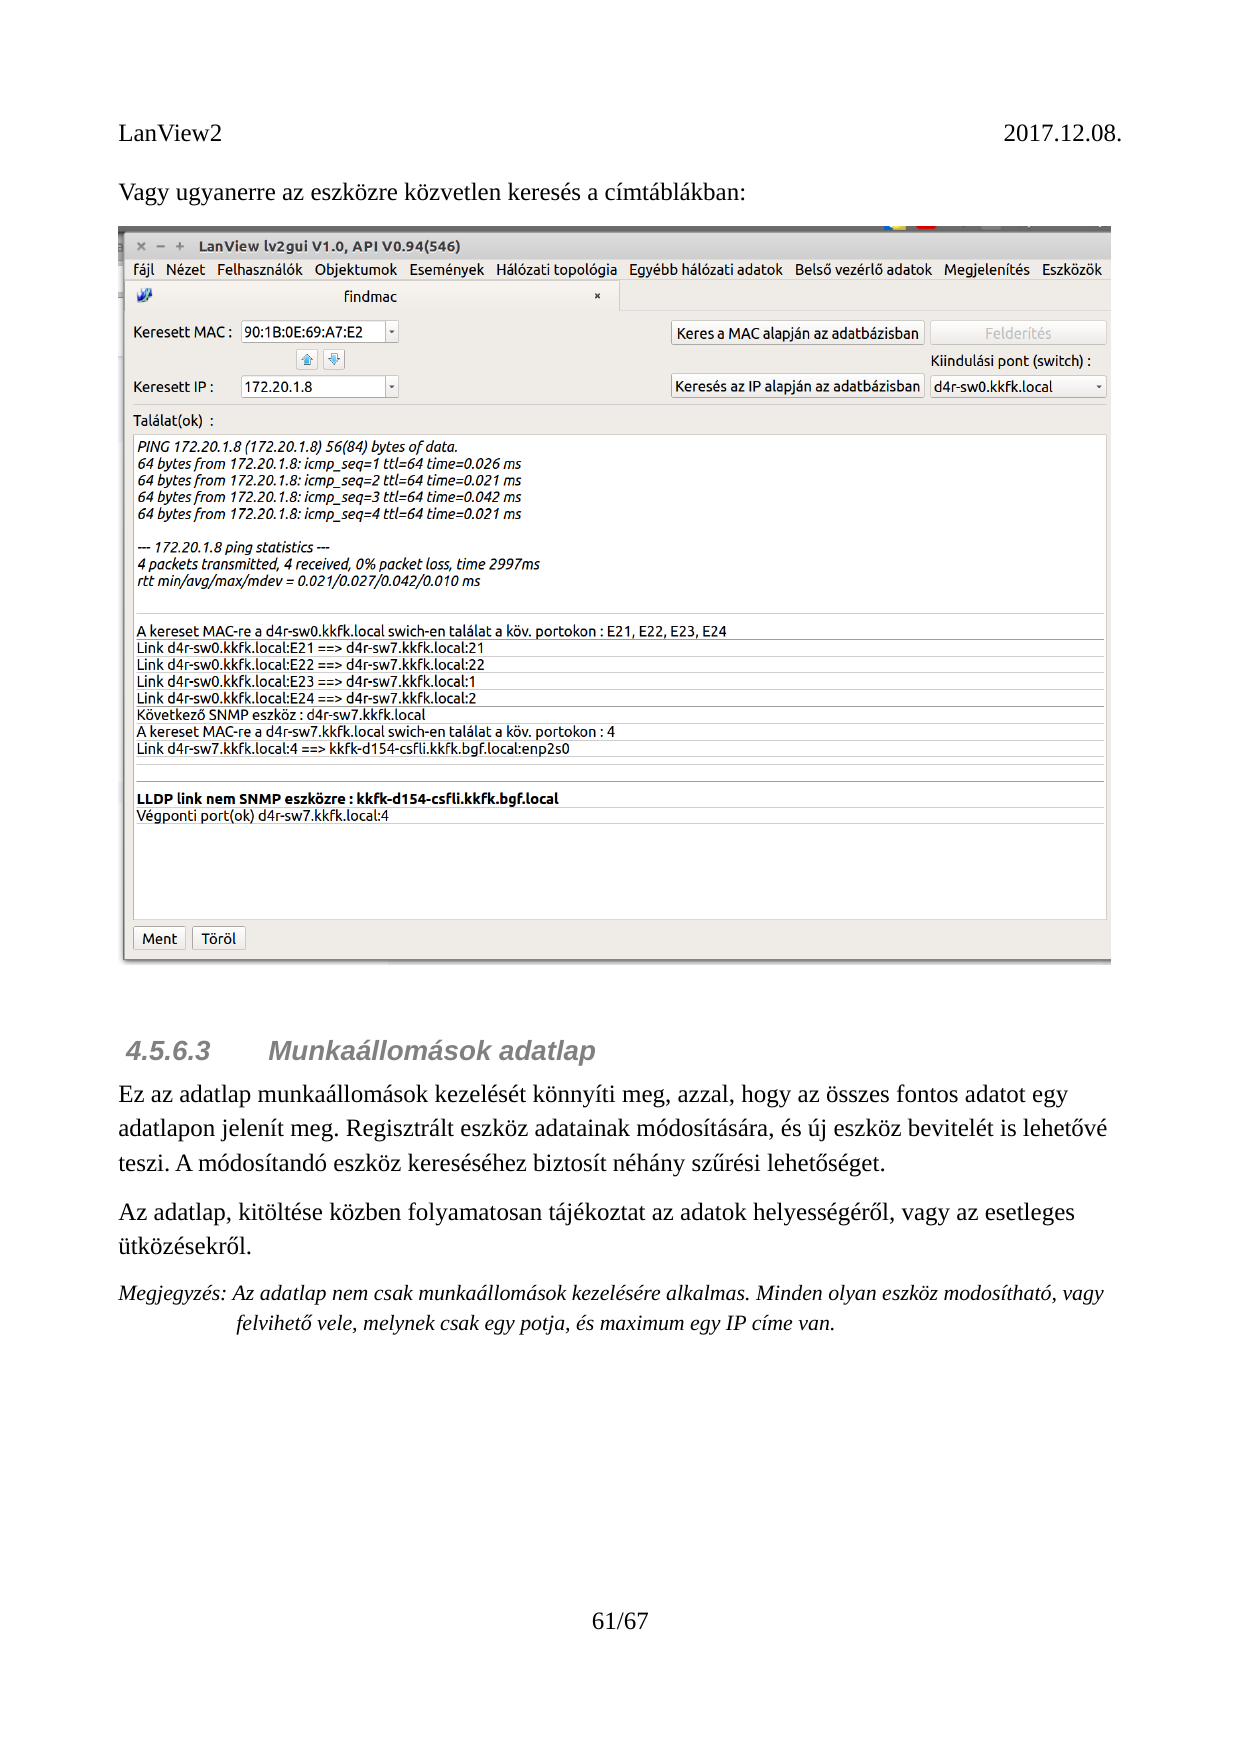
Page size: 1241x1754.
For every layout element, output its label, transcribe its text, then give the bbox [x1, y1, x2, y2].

text Vagy ugyanerre az eszközre közvetlen keresés a címtáblákban: [118, 177, 1122, 206]
text Ez az adatlap munkaállomások kezelését könnyíti meg, azzal, hogy az összes fontos adatot egy adatlapon jelenít meg. Regisztrált eszköz adatainak módosítására, és új eszköz bevitelét is lehetővé teszi. A módosítandó eszköz kereséséhez biztosít néhány szűrési lehetőséget. [118, 1079, 1122, 1176]
subtitle Munkaállomások adatlap [118, 1034, 1122, 1066]
text Az adatlap, kitöltése közben folyamatosan tájékoztat az adatok helyességéről, vagy az esetleges ütközésekről. [118, 1197, 1122, 1260]
text Megjegyzés: Az adatlap nem csak munkaállomások kezelésére alkalmas. Minden olyan eszköz modosítható, vagy felvihető vele, melynek csak egy potja, és maximum egy IP címe van. [118, 1280, 1122, 1336]
picture [118, 226, 1111, 965]
